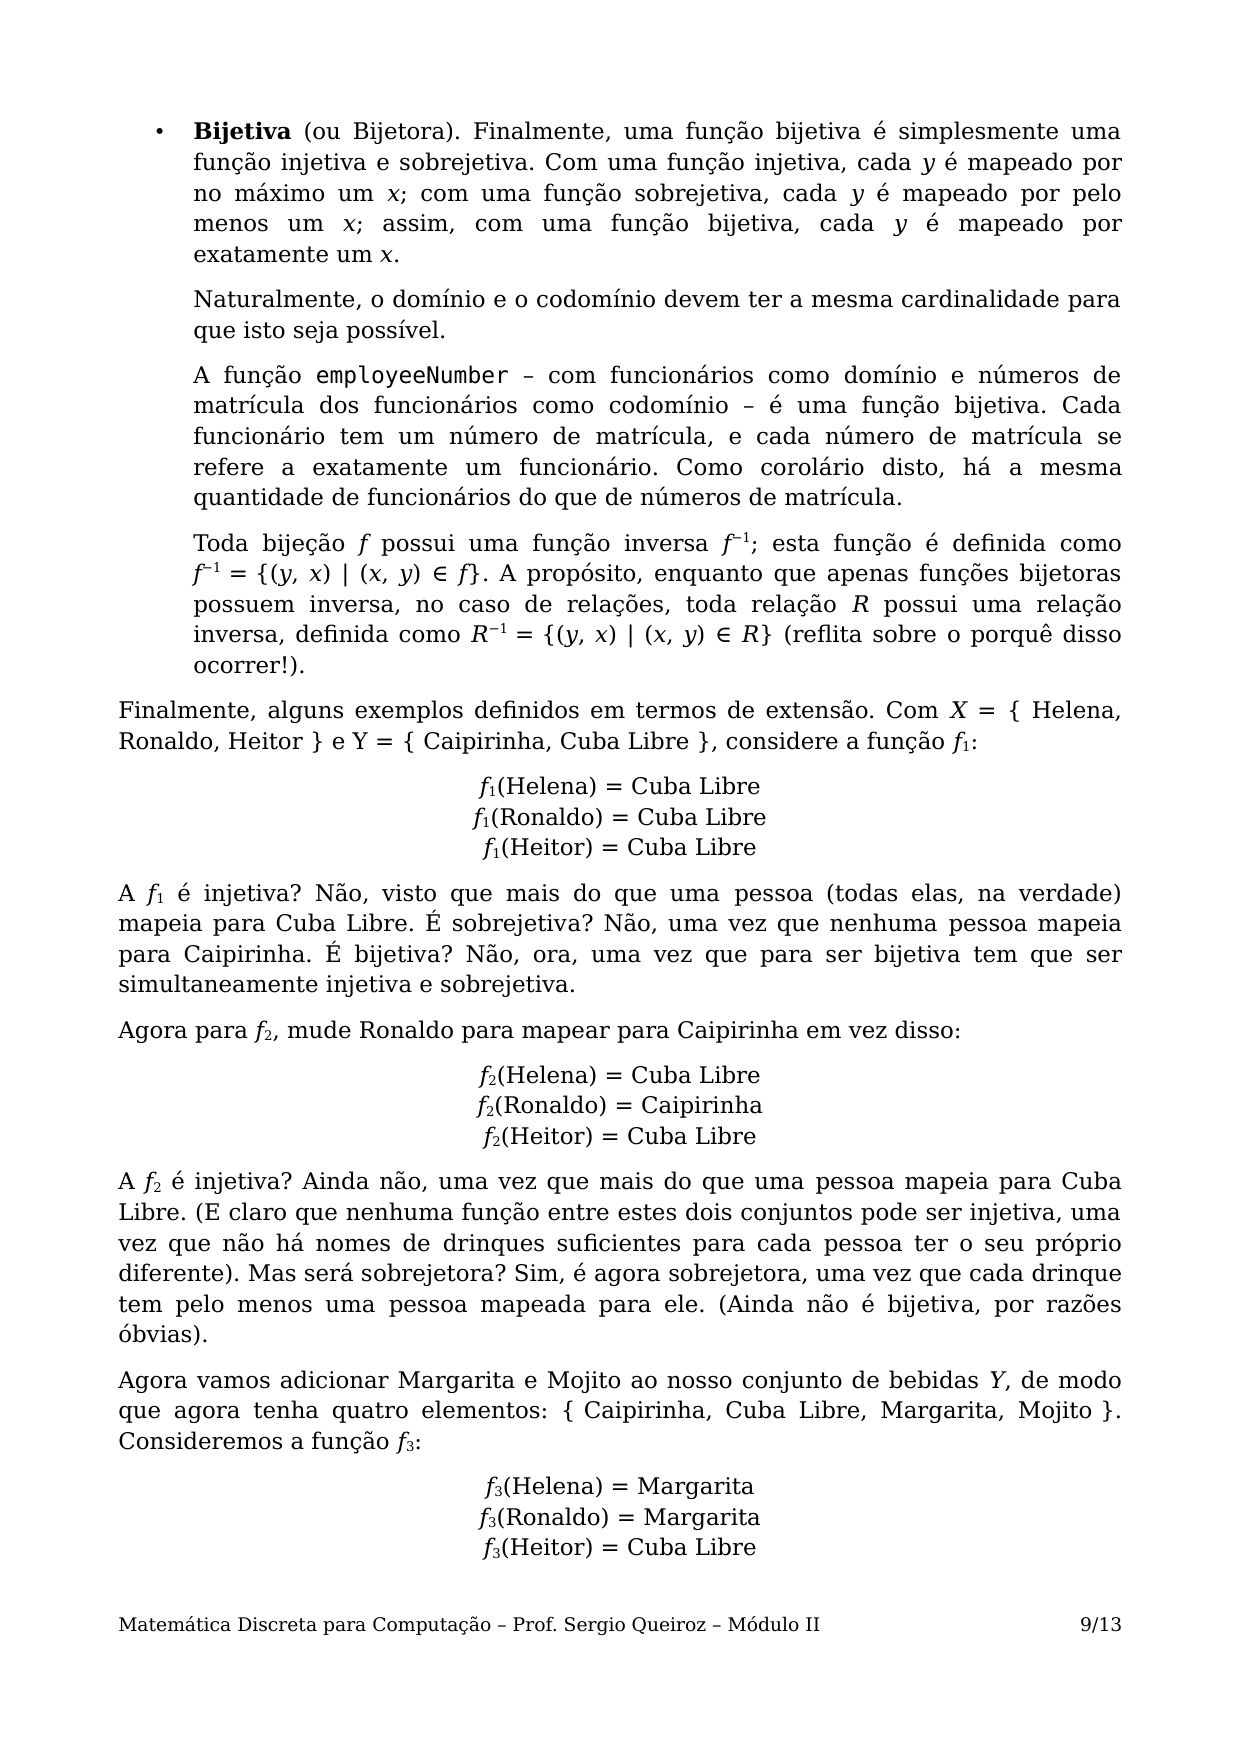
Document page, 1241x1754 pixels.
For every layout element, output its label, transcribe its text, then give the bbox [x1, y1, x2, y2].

text f2(Helena) = Cuba Libre f2(Ronaldo) = Caipirinha f2(Heitor) = Cuba Libre [118, 1062, 1122, 1150]
text A f1 é injetiva? Não, visto que mais do que uma pessoa (todas elas, na verdade) mapeia para Cuba Libre. É sobrejetiva? Não, uma vez que nenhuma pessoa mapeia para Caipirinha. É bijetiva? Não, ora, uma vez que para ser bijetiva tem que ser simultaneamente injetiva e sobrejetiva. [118, 880, 1122, 998]
text Agora vamos adicionar Margarita e Mojito ao nosso conjunto de bebidas Y, de modo que agora tenha quatro elementos: { Caipirinha, Cuba Libre, Margarita, Mojito }. Consideremos a função f3: [118, 1367, 1122, 1455]
text A f2 é injetiva? Ainda não, uma vez que mais do que uma pessoa mapeia para Cuba Libre. (E claro que nenhuma função entre estes dois conjuntos pode ser injetiva, uma vez que não há nomes de drinques suficientes para cada pessoa ter o seu próprio diferente). Mas será sobrejetora? Sim, é agora sobrejetora, uma vez que cada drinque tem pelo menos uma pessoa mapeada para ele. (Ainda não é bijetiva, por razões óbvias). [118, 1168, 1122, 1348]
list Toda bijeção f possui uma função inversa f−1; esta função é definida como f−1 = {(y, x) | (x, y) ∈ f}. A propósito, enquanto que apenas funções bijetoras possuem inversa, no caso de relações, toda relação R possui uma relação inversa, definida como R−1 = {(y, x) | (x, y) ∈ R} (reflita sobre o porquê disso ocorrer!). [156, 530, 1122, 679]
text Agora para f2, mude Ronaldo para mapear para Caipirinha em vez disso: [118, 1017, 1122, 1043]
text f3(Helena) = Margarita f3(Ronaldo) = Margarita f3(Heitor) = Cuba Libre [118, 1473, 1122, 1561]
list Bijetiva (ou Bijetora). Finalmente, uma função bijetiva é simplesmente uma função injetiva e sobrejetiva. Com uma função injetiva, cada y é mapeado por no máximo um x; com uma função sobrejetiva, cada y é mapeado por pelo menos um x; assim, com uma função bijetiva, cada y é mapeado por exatamente um x. [156, 118, 1122, 268]
text Finalmente, alguns exemplos definidos em termos de extensão. Com X = { Helena, Ronaldo, Heitor } e Y = { Caipirinha, Cuba Libre }, considere a função f1: [118, 697, 1122, 755]
text f1(Helena) = Cuba Libre f1(Ronaldo) = Cuba Libre f1(Heitor) = Cuba Libre [118, 773, 1122, 861]
list A função employeeNumber – com funcionários como domínio e números de matrícula dos funcionários como codomínio – é uma função bijetiva. Cada funcionário tem um número de matrícula, e cada número de matrícula se refere a exatamente um funcionário. Como corolário disto, há a mesma quantidade de funcionários do que de números de matrícula. [156, 362, 1122, 511]
list Naturalmente, o domínio e o codomínio devem ter a mesma cardinalidade para que isto seja possível. [156, 286, 1122, 343]
